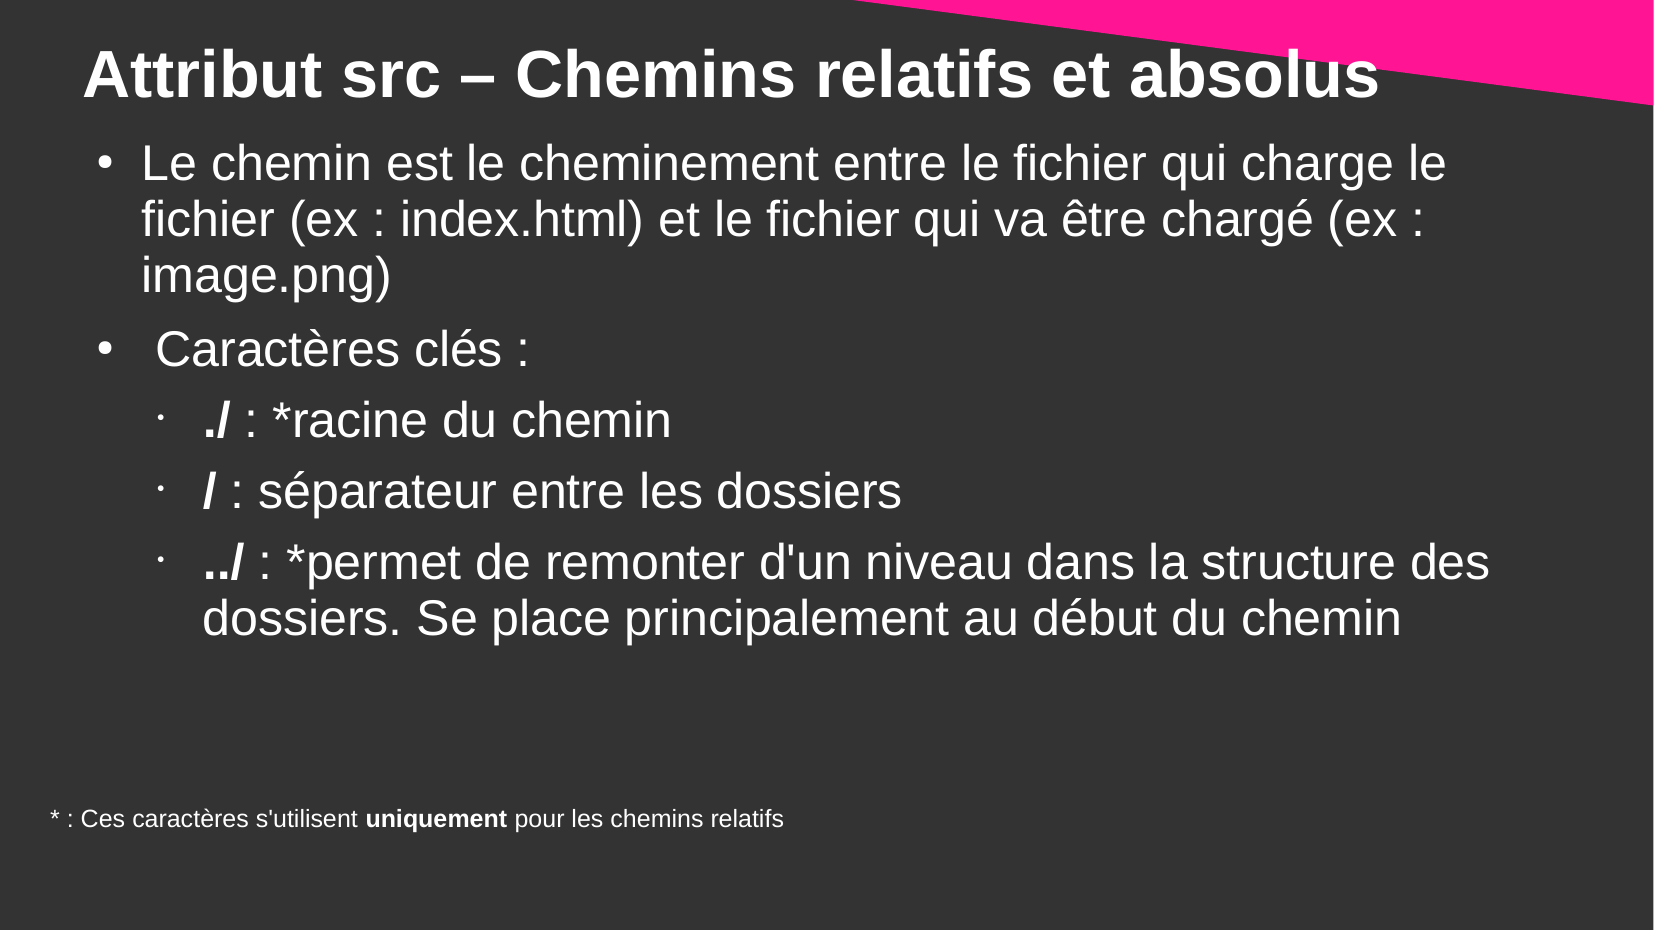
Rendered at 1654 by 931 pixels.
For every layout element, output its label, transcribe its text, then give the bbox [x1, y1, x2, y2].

list Le chemin est le cheminement entre le fichier qui charge le fichier (ex : index.html) et le fichier qui va être chargé (ex : image.png) Caractères clés : ./ : *racine du chemin / : séparateur entre les dossiers ../ : *permet de remonter d'un niveau dans la structure des dossiers. Se place principalement au début du chemin [80, 135, 1546, 650]
title Attribut src – Chemins relatifs et absolus [82, 37, 1571, 122]
text_box [852, 0, 1654, 106]
text_box * : Ces caractères s'utilisent uniquement pour les chemins relatifs [35, 797, 1654, 931]
